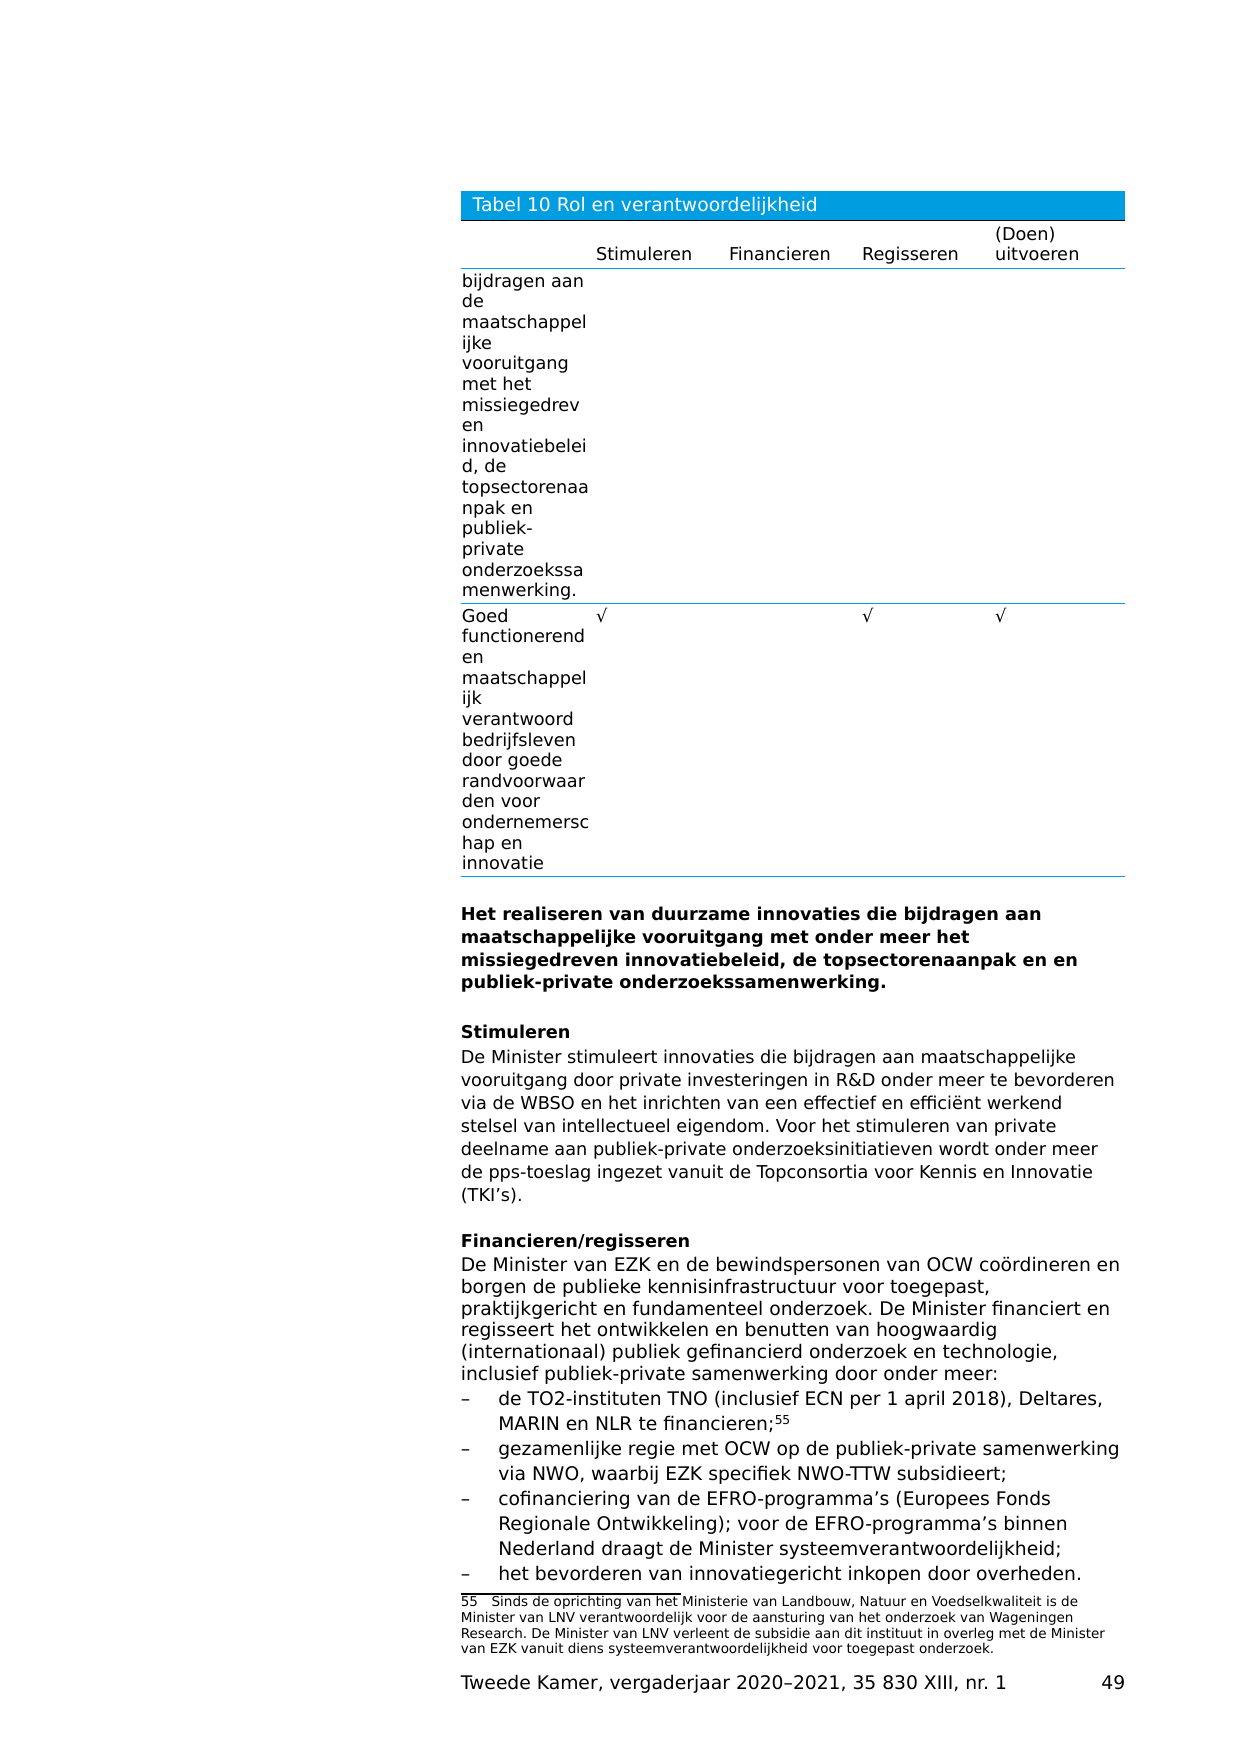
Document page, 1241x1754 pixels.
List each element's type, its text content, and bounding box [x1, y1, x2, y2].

list __Sinds de oprichting van het Ministerie van Landbouw, Natuur en Voedselkwaliteit is de Minister van LNV verantwoordelijk voor de aansturing van het onderzoek van Wageningen Research. De Minister van LNV verleent de subsidie aan dit instituut in overleg met de Minister van EZK vanuit diens systeemverantwoordelijkheid voor toegepast onderzoek. [461, 1594, 1125, 1657]
table_cell √ [859, 604, 992, 876]
table_cell bijdragen aan de maatschappelijke vooruitgang met het missiegedreven innovatiebeleid, de topsectorenaanpak en publiek-private onderzoekssamenwerking. [461, 269, 593, 603]
list het bevorderen van innovatiegericht inkopen door overheden. [461, 1560, 1125, 1585]
table_cell Goed functionerend en maatschappelijk verantwoord bedrijfsleven door goede randvoorwaarden voor ondernemerschap en innovatie [461, 604, 593, 876]
text Stimuleren [461, 1021, 1125, 1043]
table_cell [859, 269, 992, 603]
table_cell [726, 269, 859, 603]
list gezamenlijke regie met OCW op de publiek-private samenwerking via NWO, waarbij EZK specifiek NWO-TTW subsidieert; [461, 1435, 1125, 1485]
table_cell [461, 221, 593, 268]
table_header Tabel 10 Rol en verantwoordelijkheid [461, 191, 1125, 220]
text Het realiseren van duurzame innovaties die bijdragen aan maatschappelijke vooruitgang met onder meer het missiegedreven innovatiebeleid, de topsectorenaanpak en en publiek-private onderzoekssamenwerking. [461, 902, 1125, 993]
table_cell [726, 604, 859, 876]
table_cell Financieren [726, 221, 859, 268]
table_cell [992, 269, 1125, 603]
table_cell Stimuleren [593, 221, 726, 268]
table_cell (Doen) uitvoeren [992, 221, 1125, 268]
text De Minister stimuleert innovaties die bijdragen aan maatschappelijke vooruitgang door private investeringen in R&D onder meer te bevorderen via de WBSO en het inrichten van een effectief en efficiënt werkend stelsel van intellectueel eigendom. Voor het stimuleren van private deelname aan publiek-private onderzoeksinitiatieven wordt onder meer de pps-toeslag ingezet vanuit de Topconsortia voor Kennis en Innovatie (TKI’s). [461, 1046, 1125, 1206]
text De Minister van EZK en de bewindspersonen van OCW coördineren en borgen de publieke kennisinfrastructuur voor toegepast, praktijkgericht en fundamenteel onderzoek. De Minister financiert en regisseert het ontwikkelen en benutten van hoogwaardig (internationaal) publiek gefinancierd onderzoek en technologie, inclusief publiek-private samenwerking door onder meer: [461, 1254, 1125, 1385]
text Financieren/regisseren [461, 1229, 1125, 1252]
table_cell √ [593, 604, 726, 876]
table_cell [593, 269, 726, 603]
table_cell √ [992, 604, 1125, 876]
table_cell Regisseren [859, 221, 992, 268]
list de TO2-instituten TNO (inclusief ECN per 1 april 2018), Deltares, MARIN en NLR te financieren; [461, 1385, 1125, 1435]
list cofinanciering van de EFRO-programma’s (Europees Fonds Regionale Ontwikkeling); voor de EFRO-programma’s binnen Nederland draagt de Minister systeemverantwoordelijkheid; [461, 1485, 1125, 1560]
